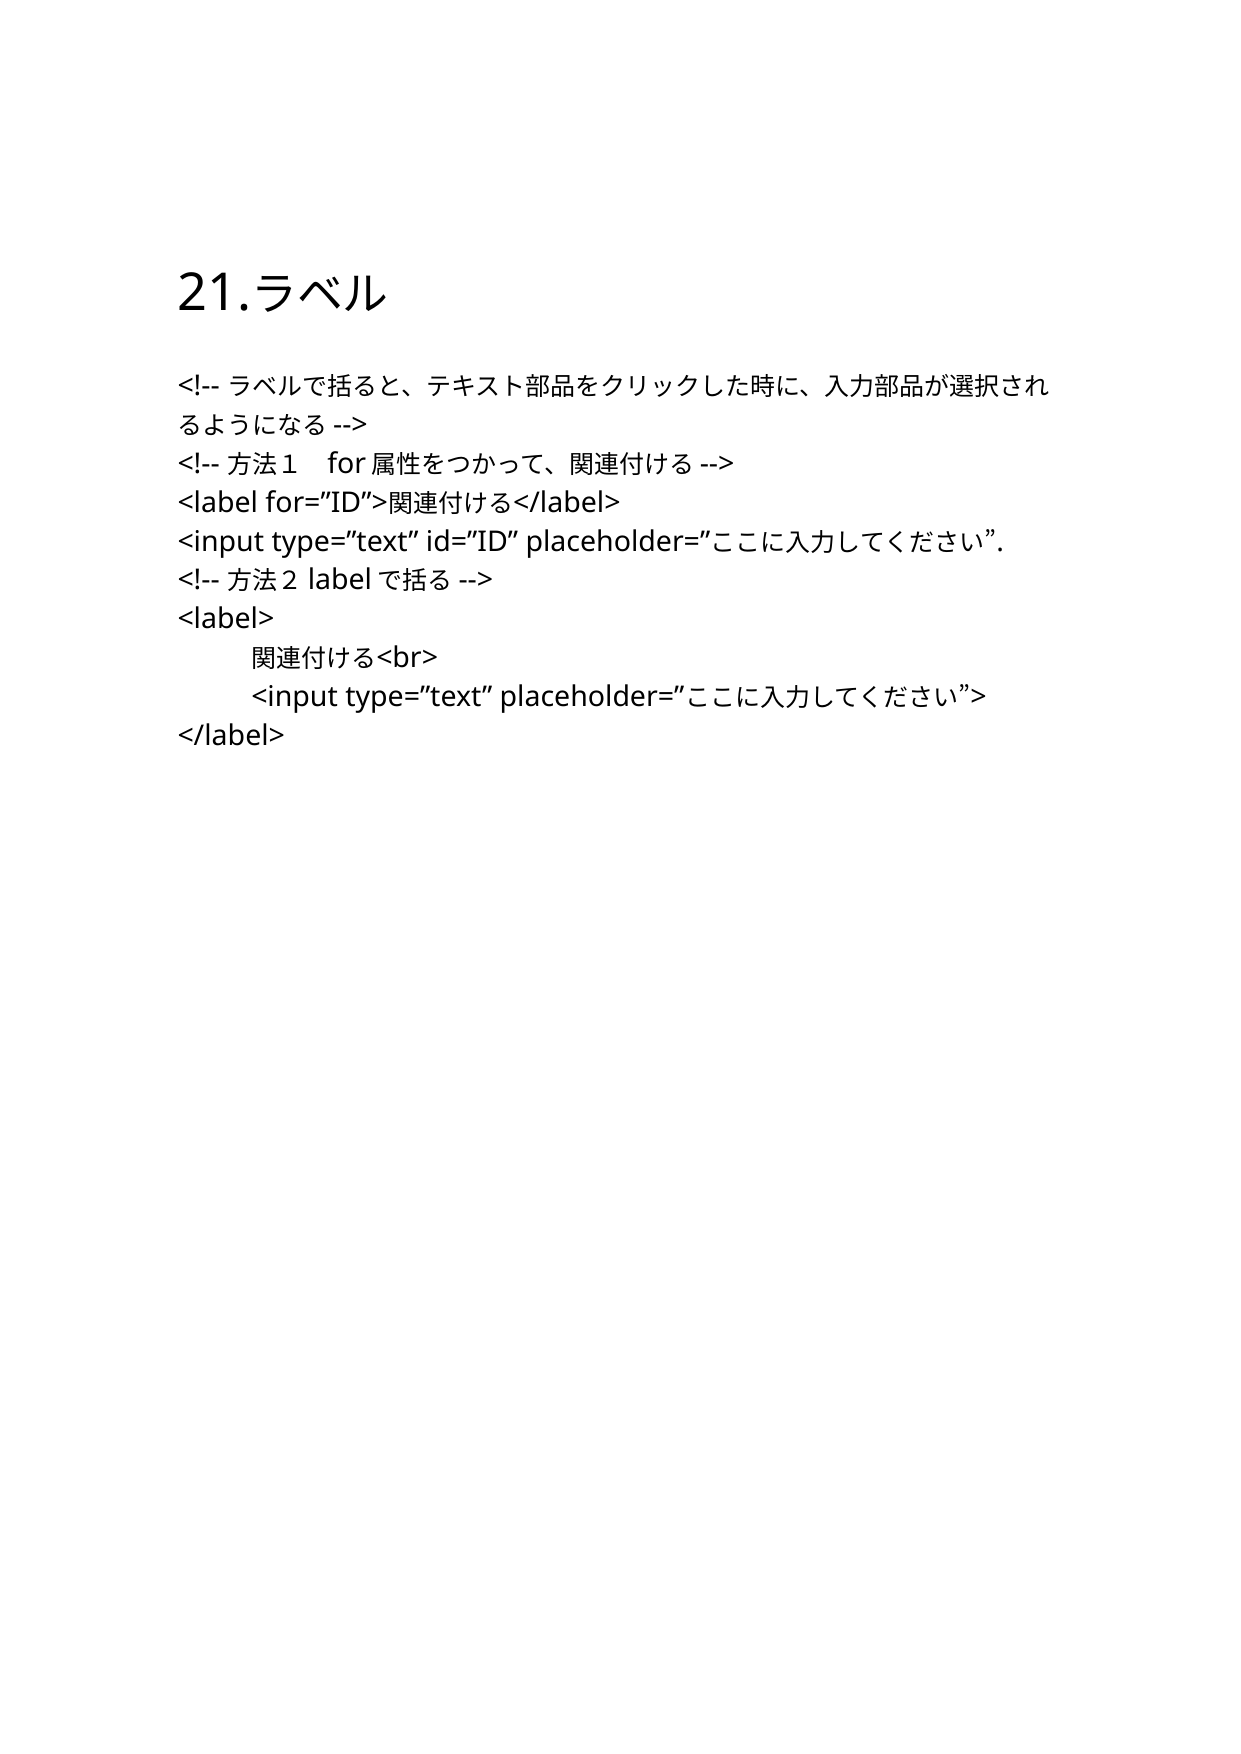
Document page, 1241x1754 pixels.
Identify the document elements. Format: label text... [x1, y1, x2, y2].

text 関連付ける<br> [177, 637, 1063, 676]
text 21.ラベル [177, 255, 1063, 326]
text <input type=”text” id=”ID” placeholder=”ここに入力してください”. [177, 520, 1063, 559]
text </label> [177, 715, 1063, 753]
text <input type=”text” placeholder=”ここに入力してください”> [177, 676, 1063, 715]
text <label for=”ID”>関連付ける</label> [177, 482, 1063, 520]
text <label> [177, 598, 1063, 637]
text <!-- ラベルで括ると、テキスト部品をクリックした時に、入力部品が選択されるようになる --> [177, 365, 1063, 443]
text <!-- 方法１ for属性をつかって、関連付ける --> [177, 443, 1063, 482]
text <!-- 方法２ labelで括る --> [177, 559, 1063, 598]
